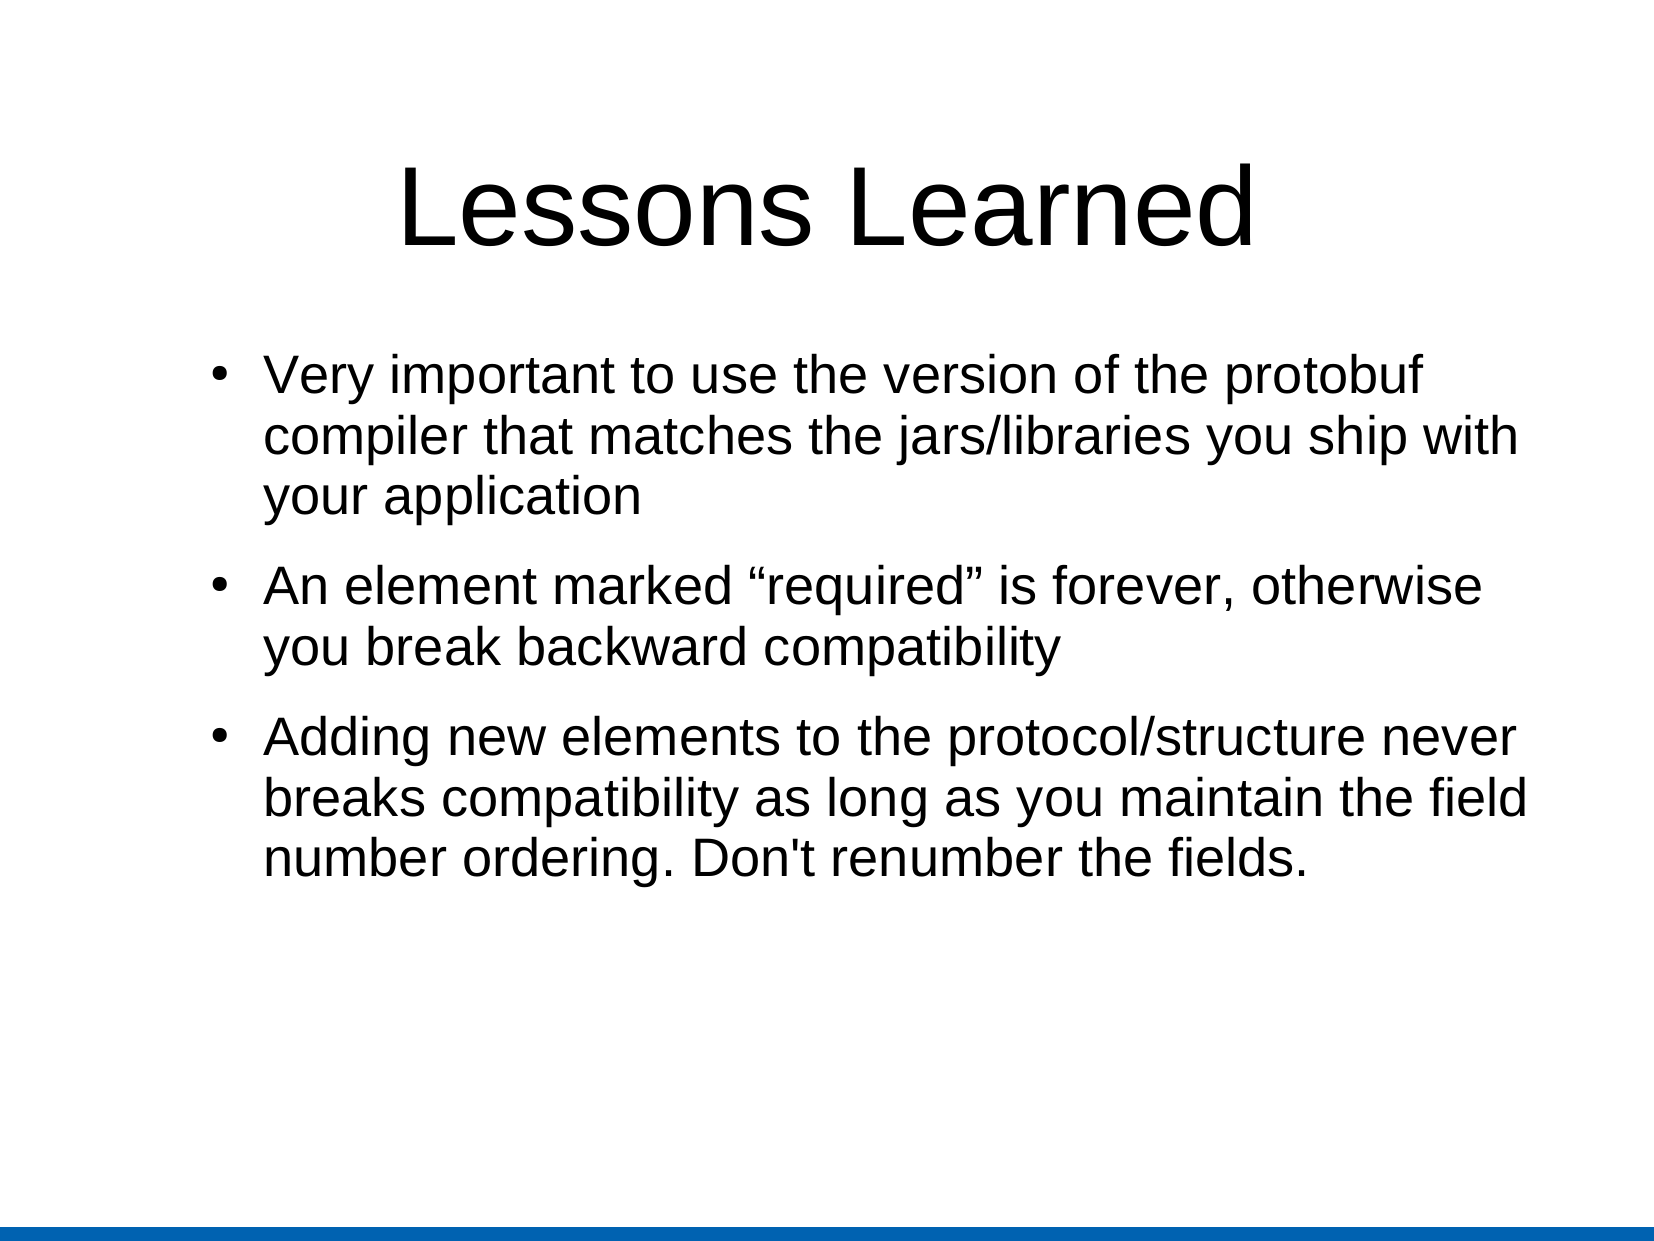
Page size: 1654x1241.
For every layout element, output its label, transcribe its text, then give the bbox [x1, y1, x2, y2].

list Very important to use the version of the protobuf compiler that matches the jars/libraries you ship with your application An element marked “required” is forever, otherwise you break backward compatibility Adding new elements to the protocol/structure never breaks compatibility as long as you maintain the field number ordering. Don't renumber the fields. [121, 344, 1534, 1126]
title Lessons Learned [121, 102, 1534, 310]
